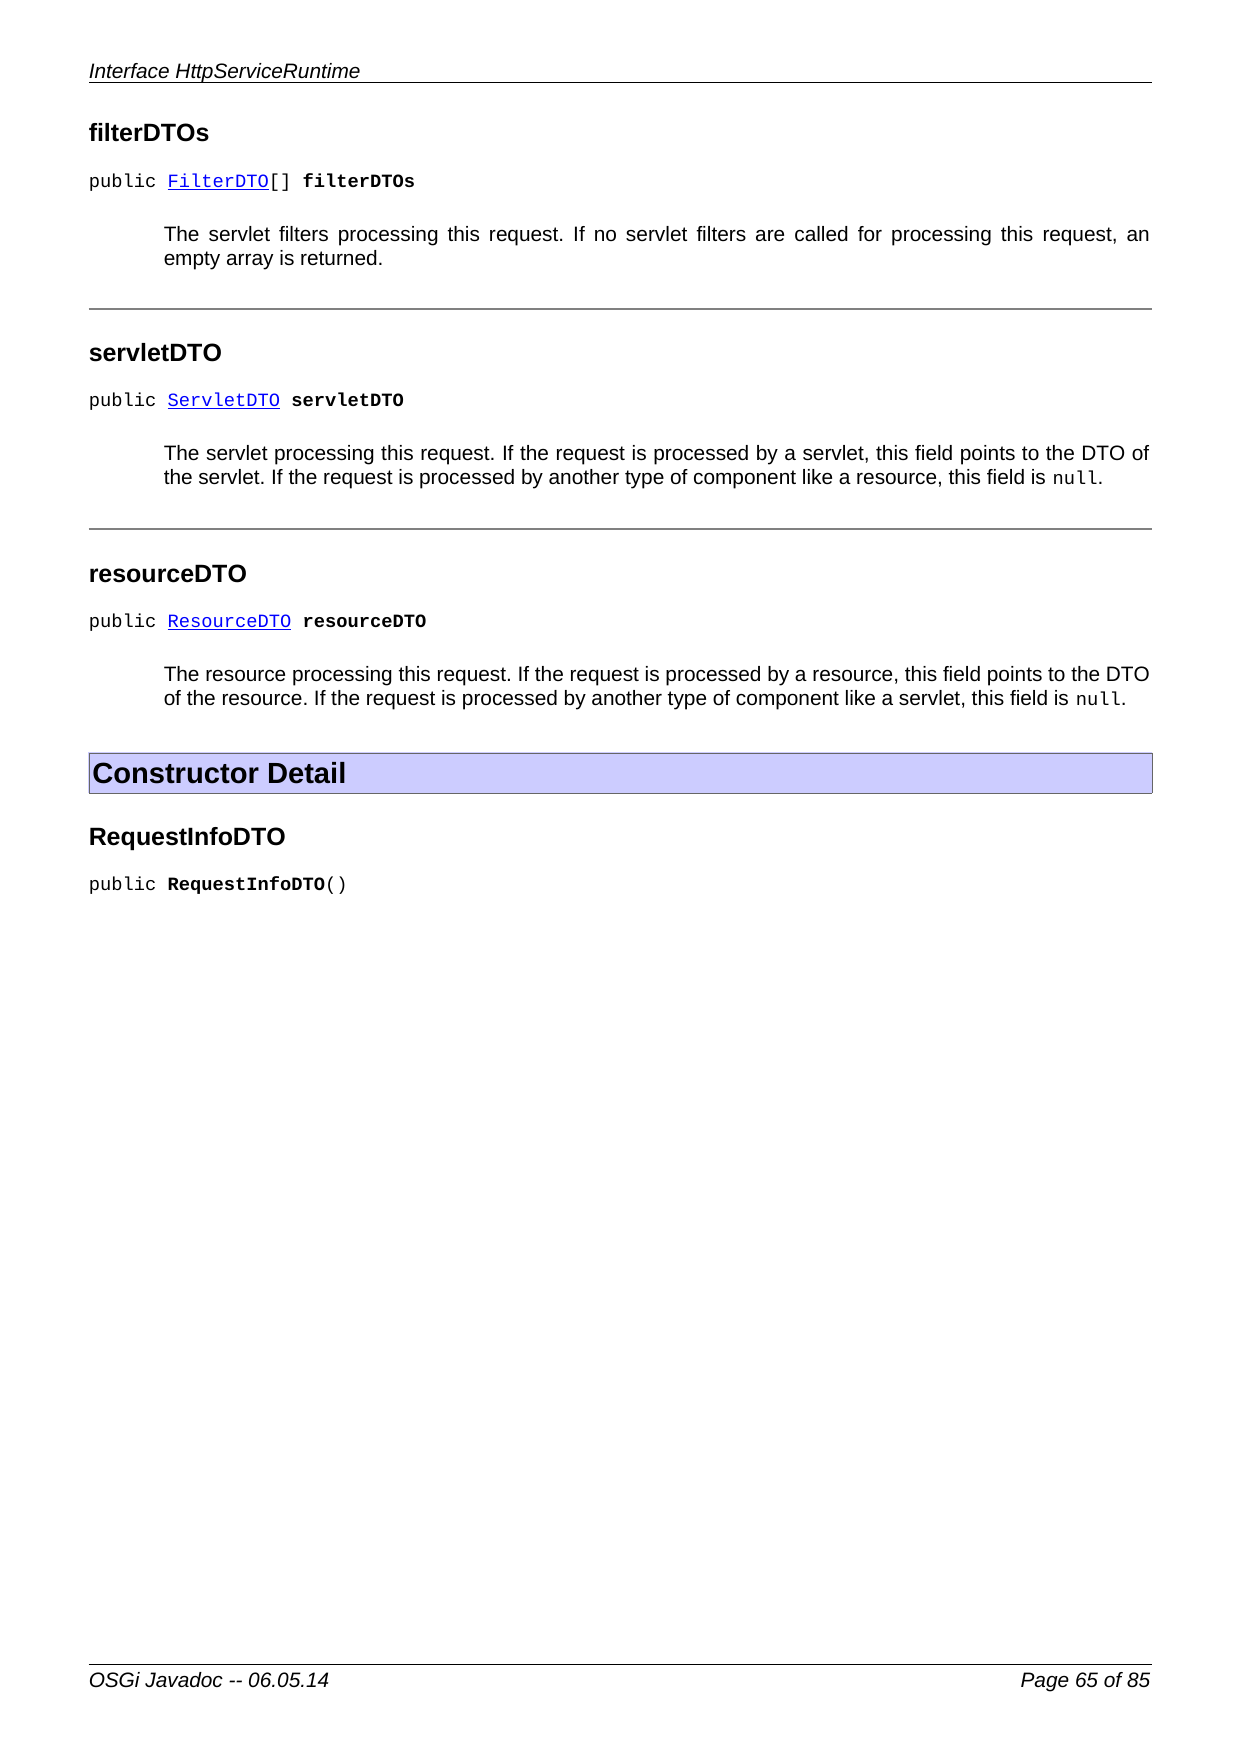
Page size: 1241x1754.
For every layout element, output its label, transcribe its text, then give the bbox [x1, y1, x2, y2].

subtitle resourceDTO [88, 559, 1152, 587]
text The servlet filters processing this request. If no servlet filters are called for processing this request, an empty array is returned. [163, 222, 1152, 270]
text public ServletDTO servletDTO [88, 391, 1152, 412]
text The resource processing this request. If the request is processed by a resource, this field points to the DTO of the resource. If the request is processed by another type of component like a servlet, this field is null. [163, 662, 1152, 711]
text The servlet processing this request. If the request is processed by a servlet, this field points to the DTO of the servlet. If the request is processed by another type of component like a resource, this field is null. [163, 441, 1152, 490]
subtitle servletDTO [88, 338, 1152, 367]
text public FilterDTO[] filterDTOs [88, 171, 1152, 193]
subtitle filterDTOs [88, 118, 1152, 147]
text public RequestInfoDTO() [88, 874, 1152, 896]
subtitle RequestInfoDTO [88, 822, 1152, 850]
text public ResourceDTO resourceDTO [88, 612, 1152, 633]
subtitle Constructor Detail [90, 754, 1152, 793]
